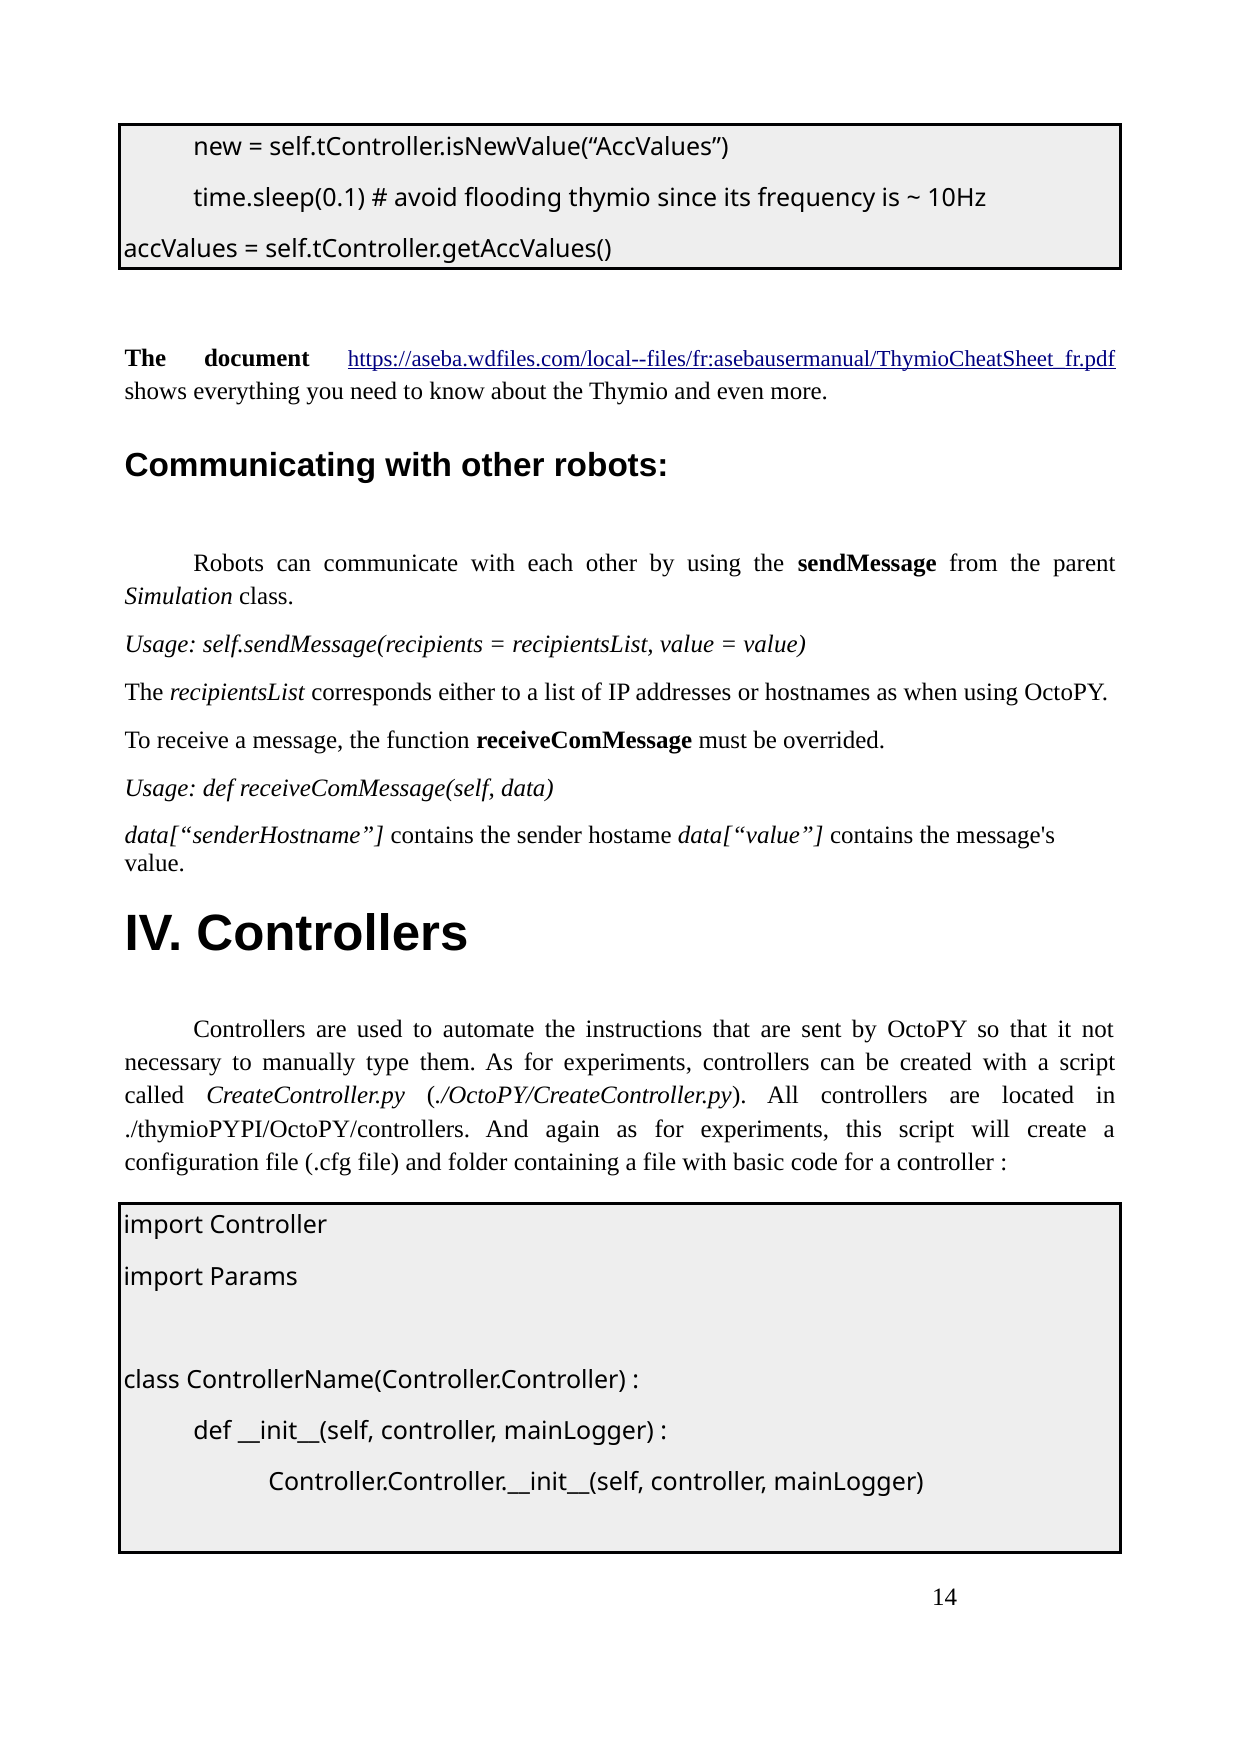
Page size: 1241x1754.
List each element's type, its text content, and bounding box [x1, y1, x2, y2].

text new = self.tController.isNewValue(“AccValues”) [121, 126, 1119, 163]
text IV. Controllers [118, 904, 1122, 962]
text To receive a message, the function receiveComMessage must be overrided. [118, 719, 1122, 753]
text Communicating with other robots: [118, 440, 1122, 483]
text The document https://aseba.wdfiles.com/local--files/fr:asebausermanual/ThymioCheatSheet_fr.pdf shows everything you need to know about the Thymio and even more. [118, 338, 1122, 405]
text data[“senderHostname”] contains the sender hostame data[“value”] contains the message's value. [118, 815, 1122, 877]
text def __init__(self, controller, mainLogger) : [121, 1407, 1119, 1447]
text The recipientsList corresponds either to a list of IP addresses or hostnames as when using OctoPY. [118, 672, 1122, 706]
text Controller.Controller.__init__(self, controller, mainLogger) [121, 1458, 1119, 1497]
text import Params [121, 1253, 1119, 1293]
text time.sleep(0.1) # avoid flooding thymio since its frequency is ~ 10Hz [121, 174, 1119, 213]
text Robots can communicate with each other by using the sendMessage from the parent Simulation class. [118, 543, 1122, 610]
text Controllers are used to automate the instructions that are sent by OctoPY so that it not necessary to manually type them. As for experiments, controllers can be created with a script called CreateController.py (./OctoPY/CreateController.py). All controllers are located in ./thymioPYPI/OctoPY/controllers. And again as for experiments, this script will create a configuration file (.cfg file) and folder containing a file with basic code for a controller : [118, 1009, 1122, 1182]
text class ControllerName(Controller.Controller) : [121, 1356, 1119, 1395]
text accValues = self.tController.getAccValues() [121, 226, 1119, 267]
text import Controller [121, 1205, 1119, 1241]
text Usage: def receiveComMessage(self, data) [118, 767, 1122, 801]
text Usage: self.sendMessage(recipients = recipientsList, value = value) [118, 624, 1122, 658]
